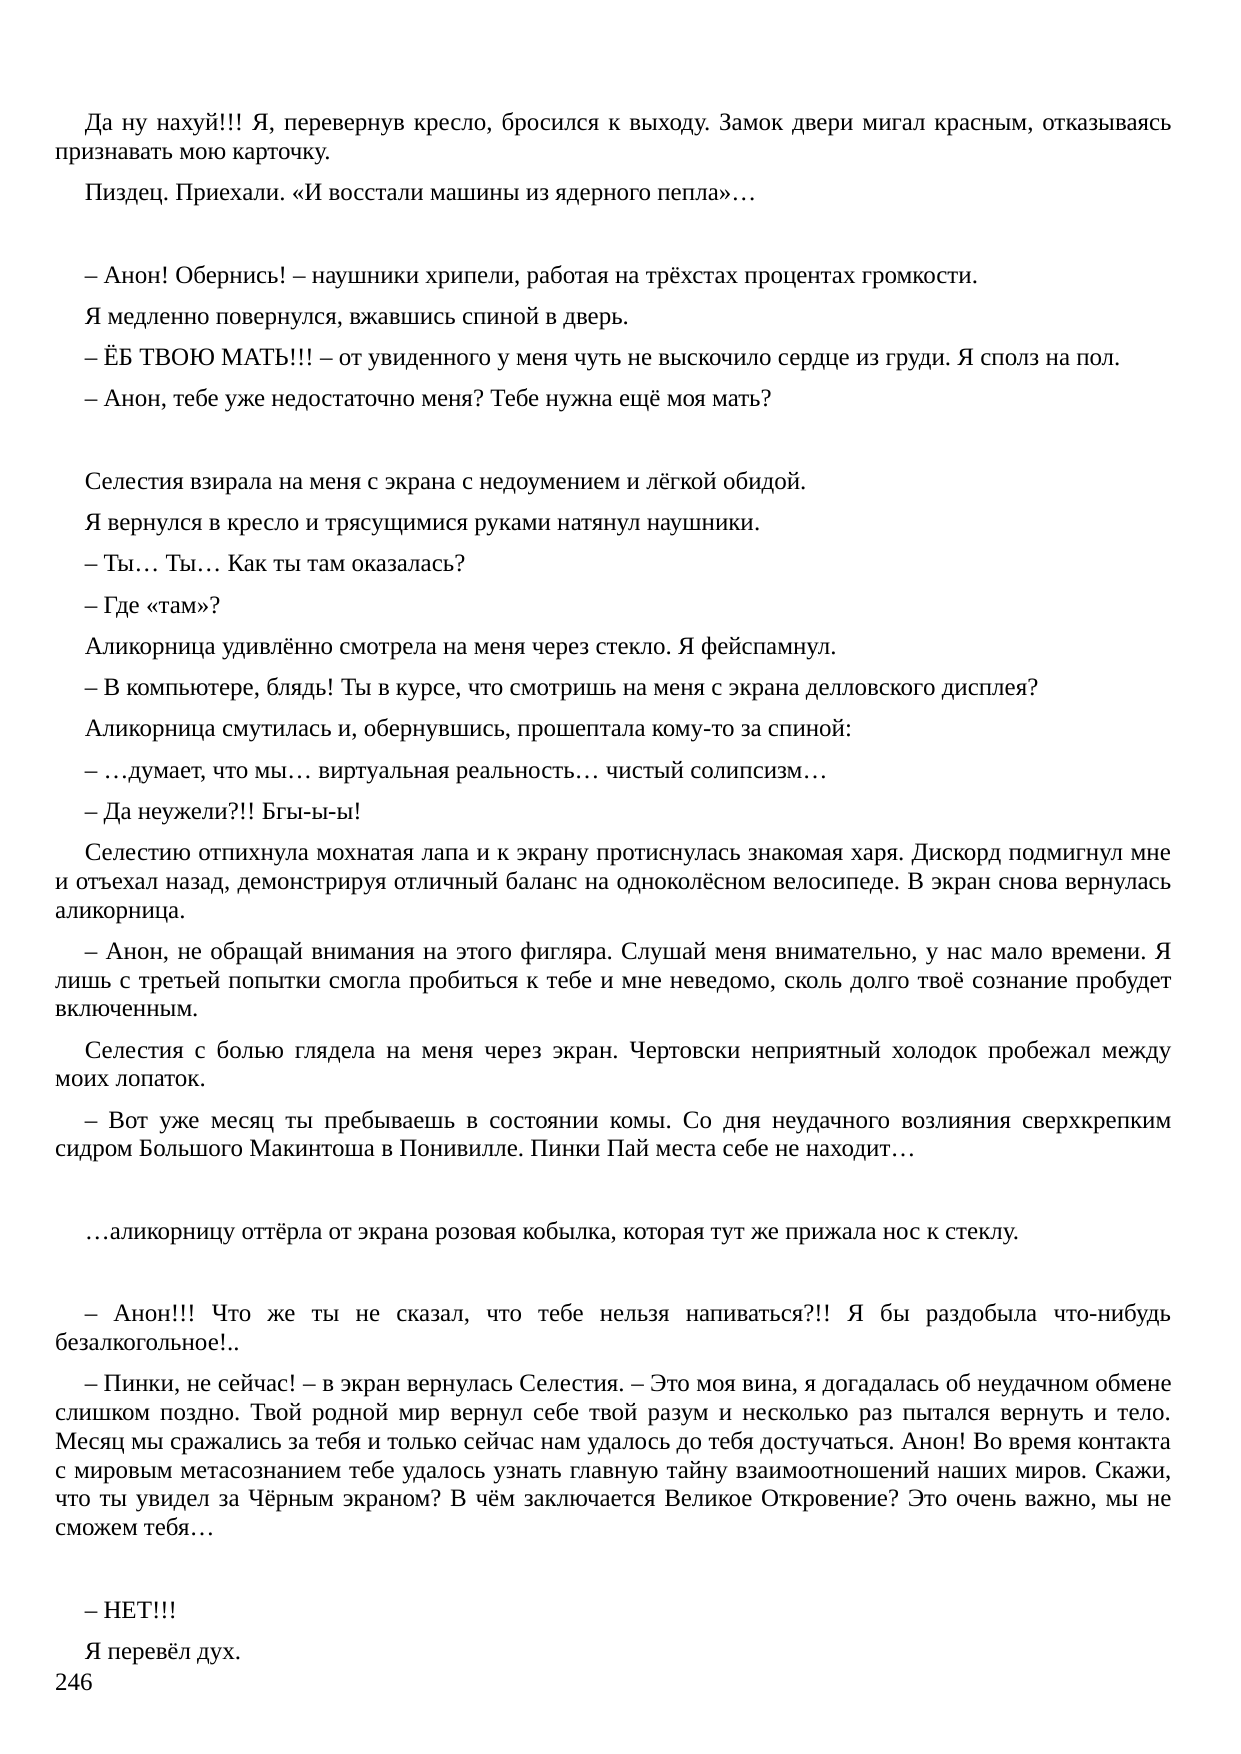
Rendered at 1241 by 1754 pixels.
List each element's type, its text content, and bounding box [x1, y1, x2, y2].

text – Анон!!! Что же ты не сказал, что тебе нельзя напиваться?!! Я бы раздобыла что-нибудь безалкогольное!.. [55, 1298, 1173, 1356]
text – Где «там»? [55, 590, 1173, 618]
text – Анон, тебе уже недостаточно меня? Тебе нужна ещё моя мать? [55, 383, 1173, 412]
text – ЁБ ТВОЮ МАТЬ!!! – от увиденного у меня чуть не выскочило сердце из груди. Я сполз на пол. [55, 342, 1173, 371]
text – Да неужели?!! Бгы-ы-ы! [55, 796, 1173, 825]
text Селестия с болью глядела на меня через экран. Чертовски неприятный холодок пробежал между моих лопаток. [55, 1035, 1173, 1092]
text – Пинки, не сейчас! – в экран вернулась Селестия. – Это моя вина, я догадалась об неудачном обмене слишком поздно. Твой родной мир вернул себе твой разум и несколько раз пытался вернуть и тело. Месяц мы сражались за тебя и только сейчас нам удалось до тебя достучаться. Анон! Во время контакта с мировым метасознанием тебе удалось узнать главную тайну взаимоотношений наших миров. Скажи, что ты увидел за Чёрным экраном? В чём заключается Великое Откровение? Это очень важно, мы не сможем тебя… [55, 1368, 1173, 1541]
text Аликорница смутилась и, обернувшись, прошептала кому-то за спиной: [55, 713, 1173, 742]
text – Анон, не обращай внимания на этого фигляра. Слушай меня внимательно, у нас мало времени. Я лишь с третьей попытки смогла пробиться к тебе и мне неведомо, сколь долго твоё сознание пробудет включенным. [55, 936, 1173, 1022]
text – …думает, что мы… виртуальная реальность… чистый солипсизм… [55, 755, 1173, 783]
text Да ну нахуй!!! Я, перевернув кресло, бросился к выходу. Замок двери мигал красным, отказываясь признавать мою карточку. [55, 107, 1173, 165]
text Я медленно повернулся, вжавшись спиной в дверь. [55, 301, 1173, 330]
text Селестию отпихнула мохнатая лапа и к экрану протиснулась знакомая харя. Дискорд подмигнул мне и отъехал назад, демонстрируя отличный баланс на одноколёсном велосипеде. В экран снова вернулась аликорница. [55, 837, 1173, 923]
text Я вернулся в кресло и трясущимися руками натянул наушники. [55, 507, 1173, 536]
text – Анон! Обернись! – наушники хрипели, работая на трёхстах процентах громкости. [55, 260, 1173, 288]
text Селестия взирала на меня с экрана с недоумением и лёгкой обидой. [55, 466, 1173, 495]
text – Вот уже месяц ты пребываешь в состоянии комы. Со дня неудачного возлияния сверхкрепким сидром Большого Макинтоша в Понивилле. Пинки Пай места себе не находит… [55, 1105, 1173, 1162]
text – В компьютере, блядь! Ты в курсе, что смотришь на меня с экрана делловского дисплея? [55, 672, 1173, 701]
text – НЕТ!!! [55, 1595, 1173, 1623]
text Я перевёл дух. [55, 1636, 1173, 1665]
text …аликорницу оттёрла от экрана розовая кобылка, которая тут же прижала нос к стеклу. [55, 1216, 1173, 1245]
text – Ты… Ты… Как ты там оказалась? [55, 548, 1173, 577]
text Пиздец. Приехали. «И восстали машины из ядерного пепла»… [55, 177, 1173, 206]
text Аликорница удивлённо смотрела на меня через стекло. Я фейспамнул. [55, 631, 1173, 660]
